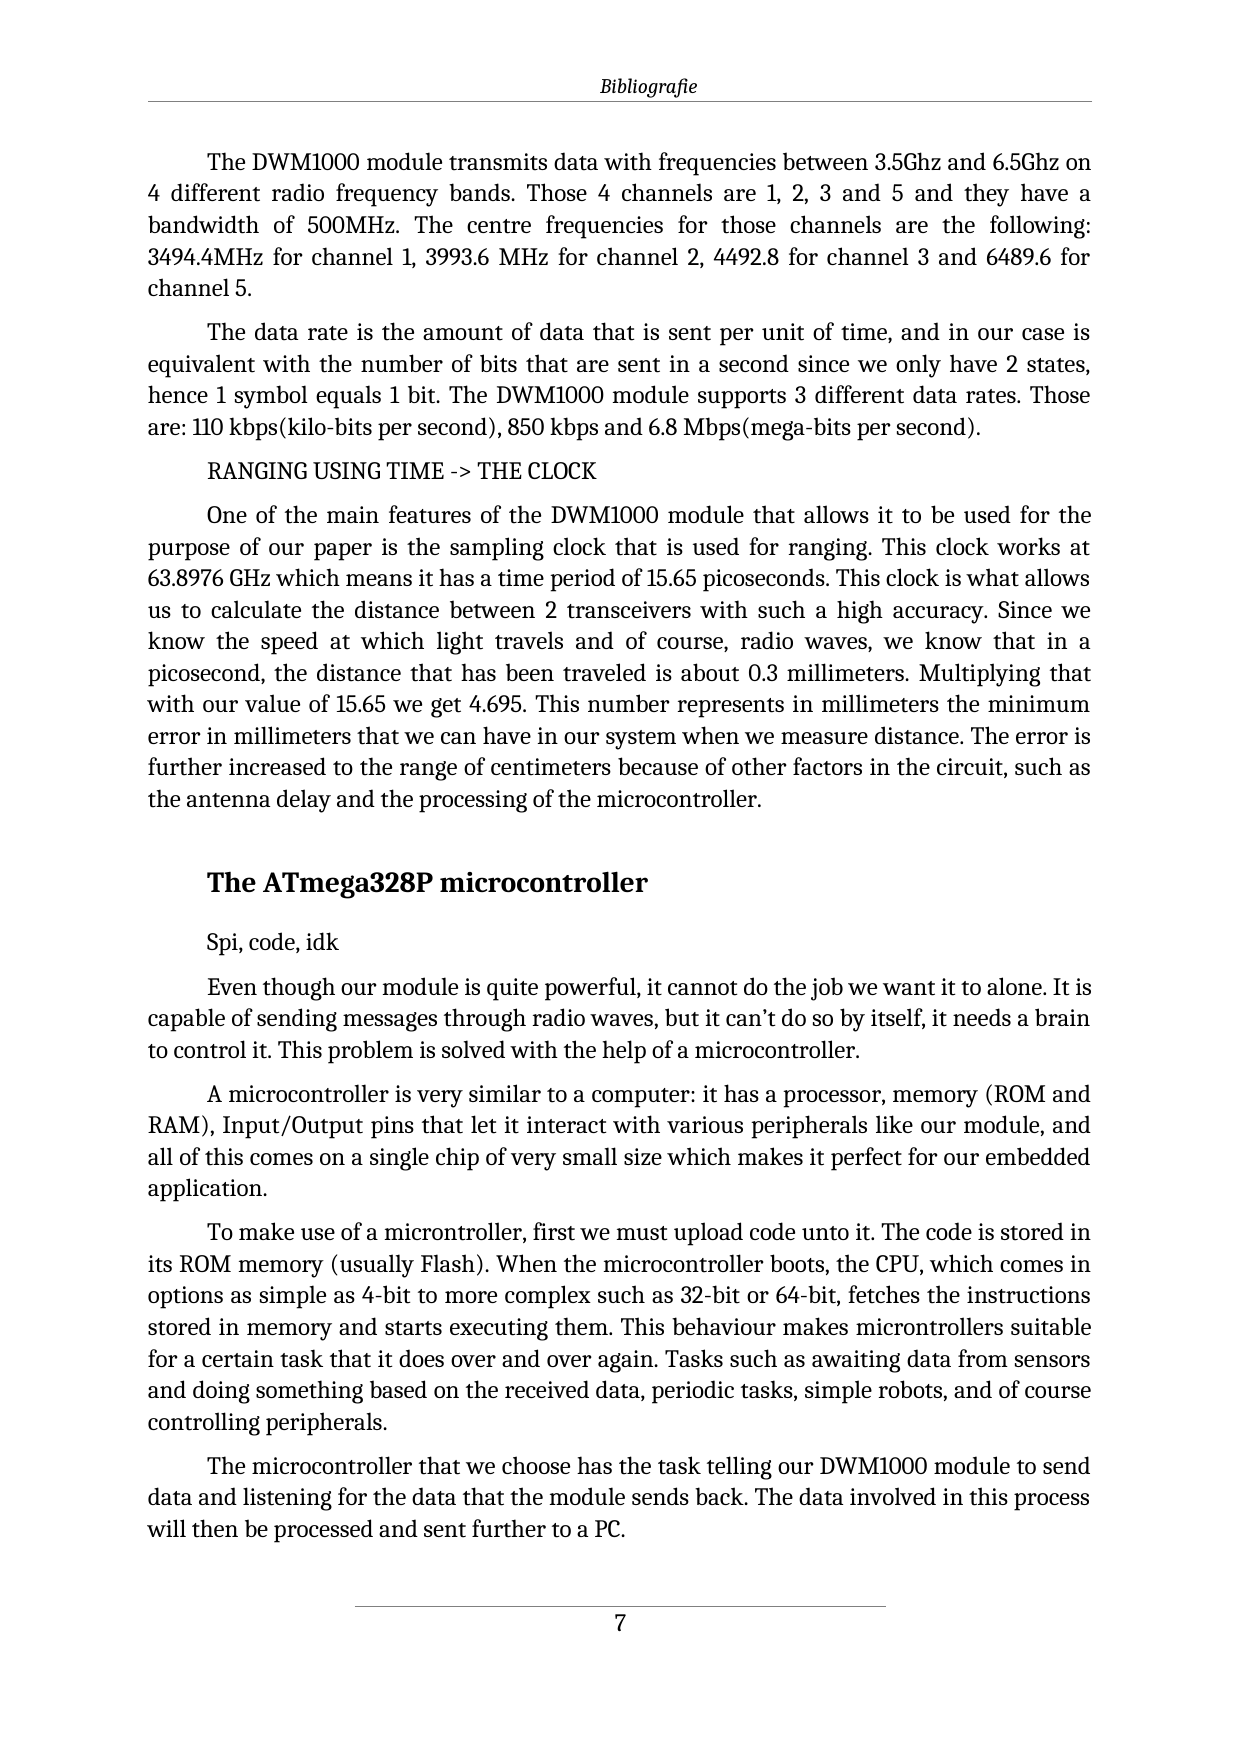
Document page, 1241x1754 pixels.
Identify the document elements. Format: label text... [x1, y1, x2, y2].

text The DWM1000 module transmits data with frequencies between 3.5Ghz and 6.5Ghz on 4 different radio frequency bands. Those 4 channels are 1, 2, 3 and 5 and they have a bandwidth of 500MHz. The centre frequencies for those channels are the following: 3494.4MHz for channel 1, 3993.6 MHz for channel 2, 4492.8 for channel 3 and 6489.6 for channel 5. [148, 148, 1092, 303]
text RANGING USING TIME -> THE CLOCK [148, 457, 1092, 486]
text The data rate is the amount of data that is sent per unit of time, and in our case is equivalent with the number of bits that are sent in a second since we only have 2 states, hence 1 symbol equals 1 bit. The DWM1000 module supports 3 different data rates. Those are: 110 kbps(kilo-bits per second), 850 kbps and 6.8 Mbps(mega-bits per second). [148, 318, 1092, 441]
text Spi, code, idk [148, 928, 1092, 957]
text A microcontroller is very similar to a computer: it has a processor, memory (ROM and RAM), Input/Output pins that let it interact with various peripherals like our module, and all of this comes on a single chip of very small size which makes it perfect for our embedded application. [148, 1079, 1092, 1203]
text Even though our module is quite powerful, it cannot do the job we want it to alone. It is capable of sending messages through radio waves, but it can’t do so by itself, it needs a brain to control it. This problem is solved with the help of a microcontroller. [148, 972, 1092, 1064]
text To make use of a microntroller, first we must upload code unto it. The code is stored in its ROM memory (usually Flash). When the microcontroller boots, the CPU, which comes in options as simple as 4-bit to more complex such as 32-bit or 64-bit, fetches the instructions stored in memory and starts executing them. This behaviour makes microntrollers suitable for a certain task that it does over and over again. Tasks such as awaiting data from sensors and doing something based on the received data, periodic tasks, simple robots, and of course controlling peripherals. [148, 1218, 1092, 1436]
text The microcontroller that we choose has the task telling our DWM1000 module to send data and listening for the data that the module sends back. The data involved in this process will then be processed and sent further to a PC. [148, 1452, 1092, 1544]
text One of the main features of the DWM1000 module that allows it to be used for the purpose of our paper is the sampling clock that is used for ranging. This clock works at 63.8976 GHz which means it has a time period of 15.65 picoseconds. This clock is what allows us to calculate the distance between 2 transceivers with such a high accuracy. Since we know the speed at which light travels and of course, radio waves, we know that in a picosecond, the distance that has been traveled is about 0.3 millimeters. Multiplying that with our value of 15.65 we get 4.695. This number represents in millimeters the minimum error in millimeters that we can have in our system when we measure distance. The error is further increased to the range of centimeters because of other factors in the circuit, such as the antenna delay and the processing of the microcontroller. [148, 501, 1092, 814]
subtitle The ATmega328P microcontroller [148, 866, 1092, 900]
